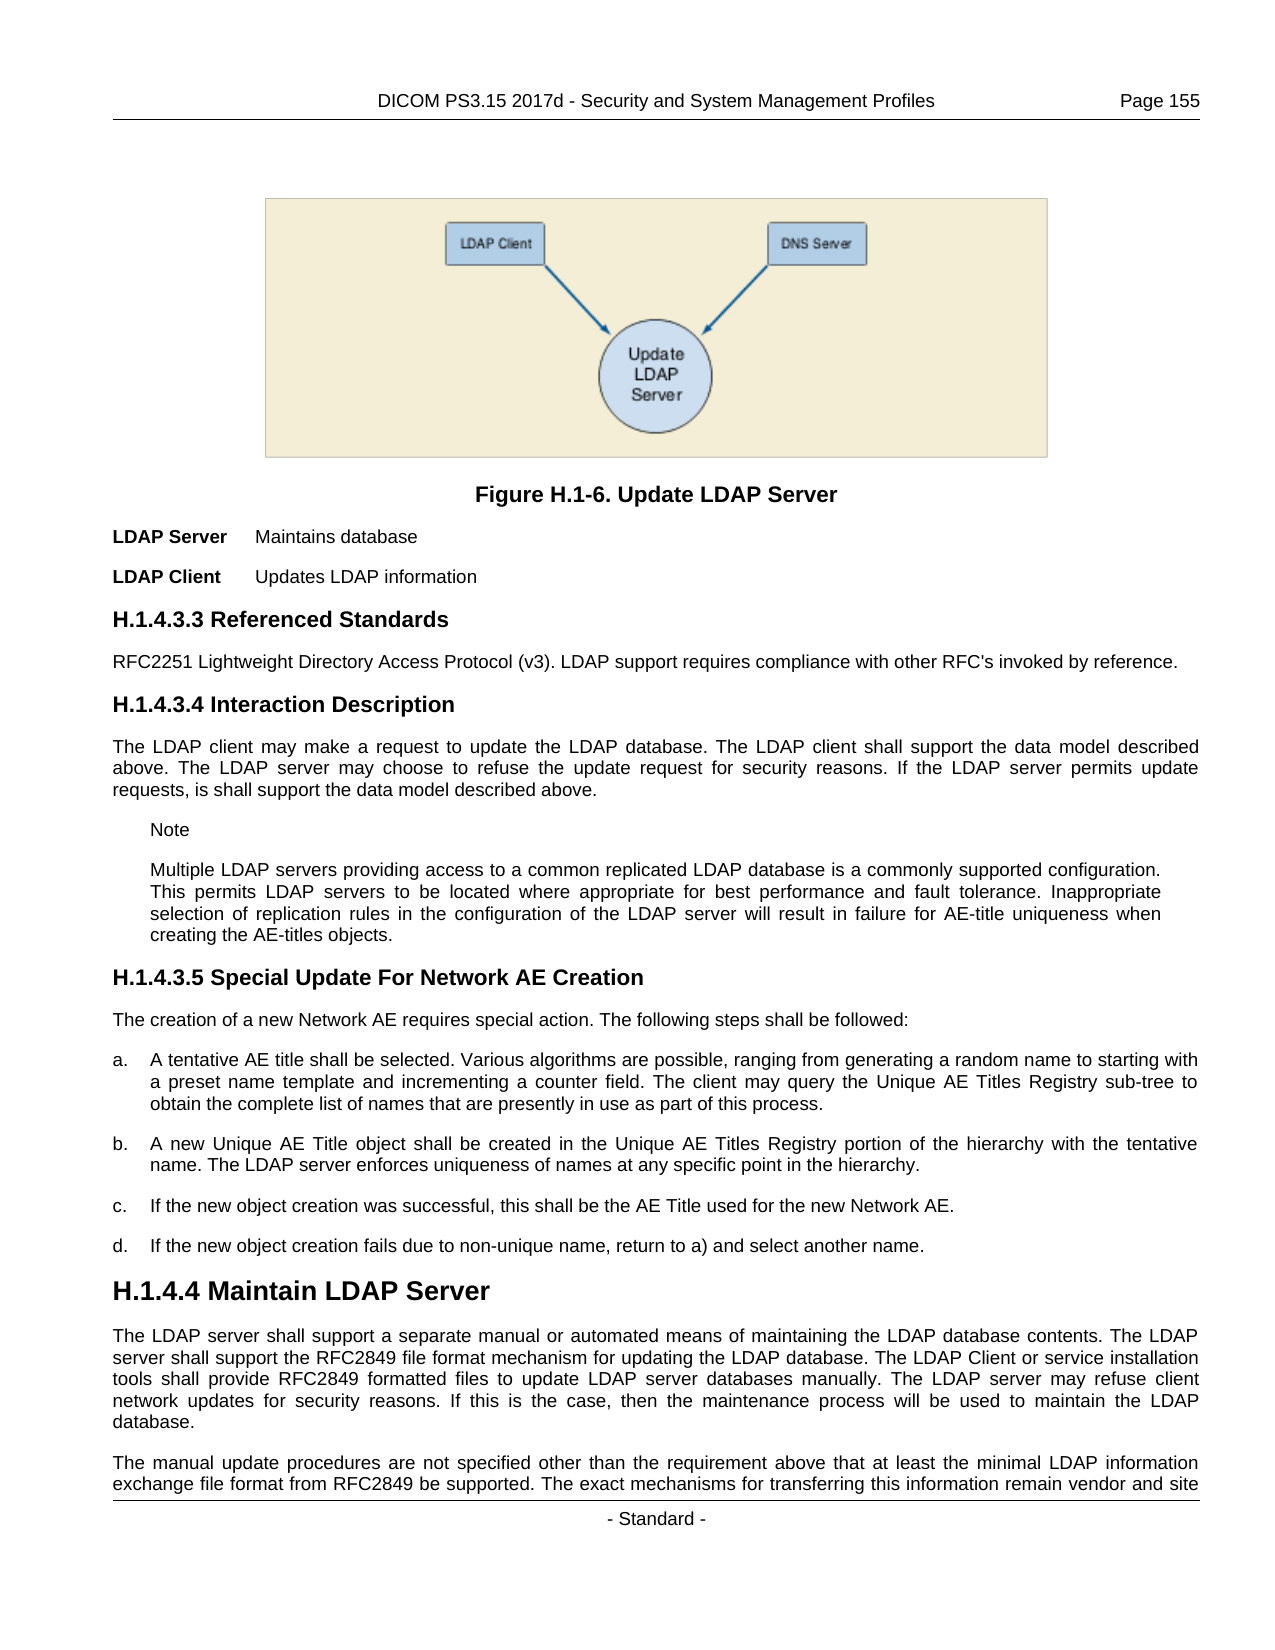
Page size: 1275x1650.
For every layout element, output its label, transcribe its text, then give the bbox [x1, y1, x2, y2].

text H.1.4.3.3 Referenced Standards [112, 606, 1200, 632]
text RFC2251 Lightweight Directory Access Protocol (v3). LDAP support requires compliance with other RFC's invoked by reference. [112, 651, 1200, 672]
text H.1.4.4 Maintain LDAP Server [112, 1275, 1200, 1306]
text Figure H.1-6. Update LDAP Server [112, 481, 1200, 507]
text H.1.4.3.4 Interaction Description [112, 691, 1200, 717]
text The manual update procedures are not specified other than the requirement above that at least the minimal LDAP information exchange file format from RFC2849 be supported. The exact mechanisms for transferring this information remain vendor and site [112, 1452, 1200, 1495]
text H.1.4.3.5 Special Update For Network AE Creation [112, 964, 1200, 990]
text The LDAP client may make a request to update the LDAP database. The LDAP client shall support the data model described above. The LDAP server may choose to refuse the update request for security reasons. If the LDAP server permits update requests, is shall support the data model described above. [112, 736, 1200, 800]
text The creation of a new Network AE requires special action. The following steps shall be followed: [112, 1009, 1200, 1030]
list A new Unique AE Title object shall be created in the Unique AE Titles Registry portion of the hierarchy with the tentative name. The LDAP server enforces uniqueness of names at any specific point in the hierarchy. [112, 1133, 1200, 1176]
text Multiple LDAP servers providing access to a common replicated LDAP database is a commonly supported configuration. This permits LDAP servers to be located where appropriate for best performance and fault tolerance. Inappropriate selection of replication rules in the configuration of the LDAP server will result in failure for AE-title uniqueness when creating the AE-titles objects. [150, 859, 1162, 946]
text LDAP Server Maintains database [112, 525, 1200, 547]
text The LDAP server shall support a separate manual or automated means of maintaining the LDAP database contents. The LDAP server shall support the RFC2849 file format mechanism for updating the LDAP database. The LDAP Client or service installation tools shall provide RFC2849 formatted files to update LDAP server databases manually. The LDAP server may refuse client network updates for security reasons. If this is the case, then the maintenance process will be used to maintain the LDAP database. [112, 1325, 1200, 1433]
text Note [150, 819, 1162, 841]
picture [264, 197, 1049, 459]
list If the new object creation was successful, this shall be the AE Title used for the new Network AE. [112, 1194, 1200, 1216]
list If the new object creation fails due to non-unique name, return to a) and select another name. [112, 1235, 1200, 1256]
list A tentative AE title shall be selected. Various algorithms are possible, ranging from generating a random name to starting with a preset name template and incrementing a counter field. The client may query the Unique AE Titles Registry sub-tree to obtain the complete list of names that are presently in use as part of this process. [112, 1049, 1200, 1114]
text LDAP Client Updates LDAP information [112, 566, 1200, 587]
